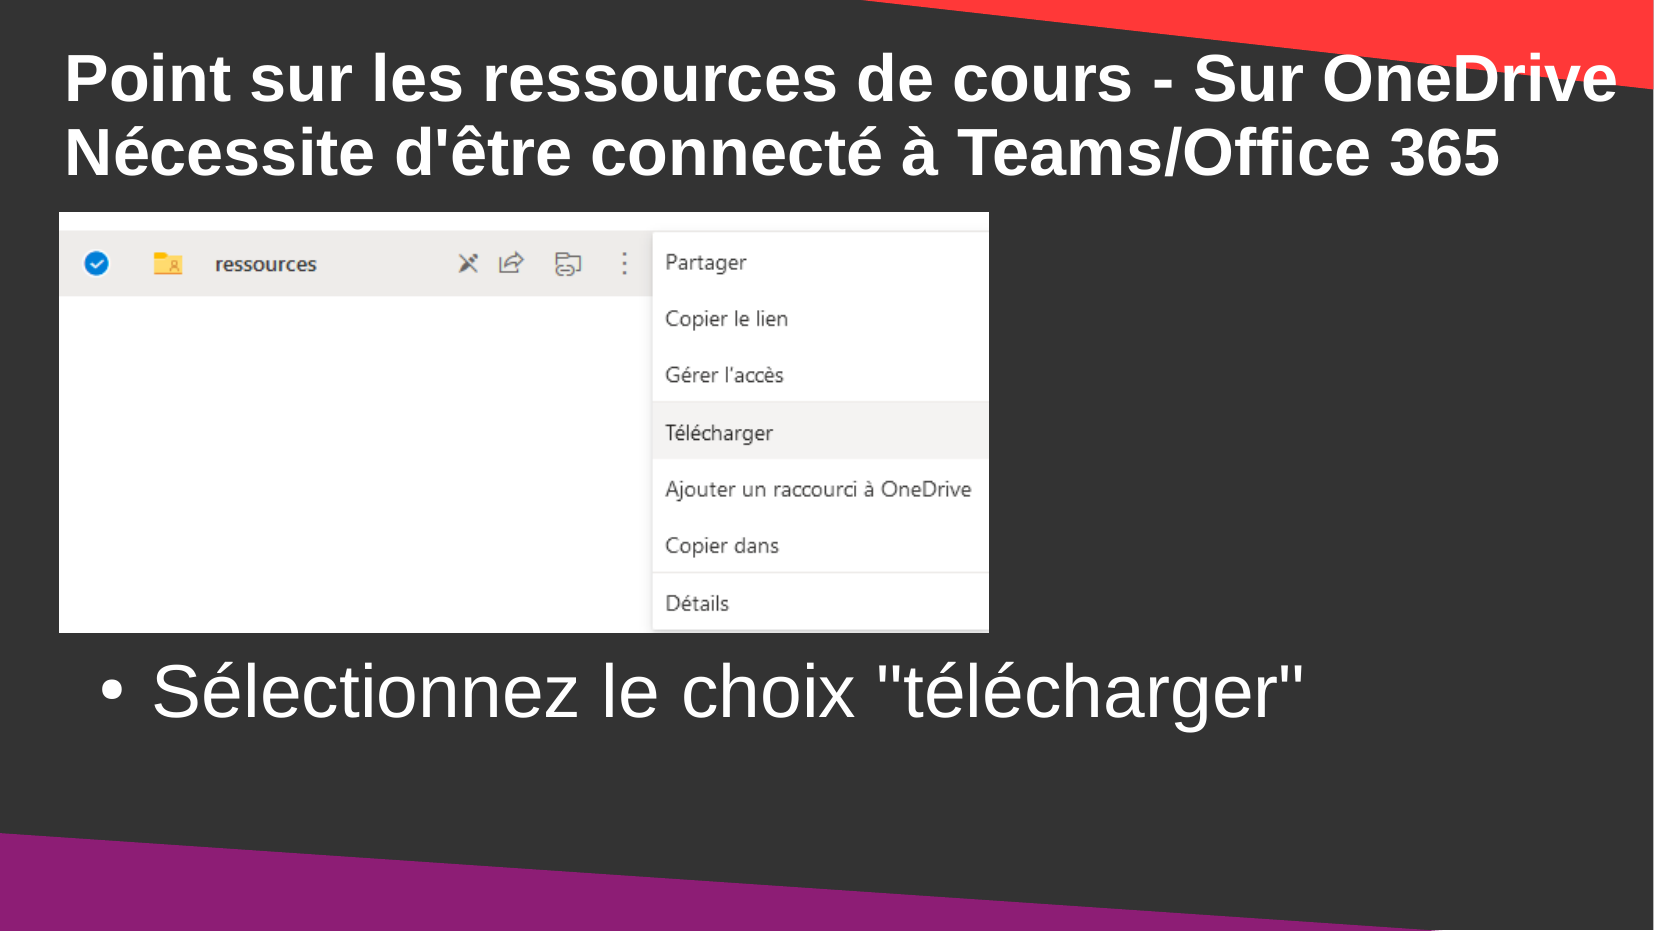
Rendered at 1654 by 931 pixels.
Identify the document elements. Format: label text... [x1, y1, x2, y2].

text_box [0, 833, 1443, 931]
text_box [861, 0, 1654, 90]
list Sélectionnez le choix "télécharger" [80, 649, 1619, 863]
picture [59, 212, 989, 633]
title Point sur les ressources de cours - Sur OneDrive Nécessite d'être connecté à Teams/Office 365 [64, 40, 1630, 191]
